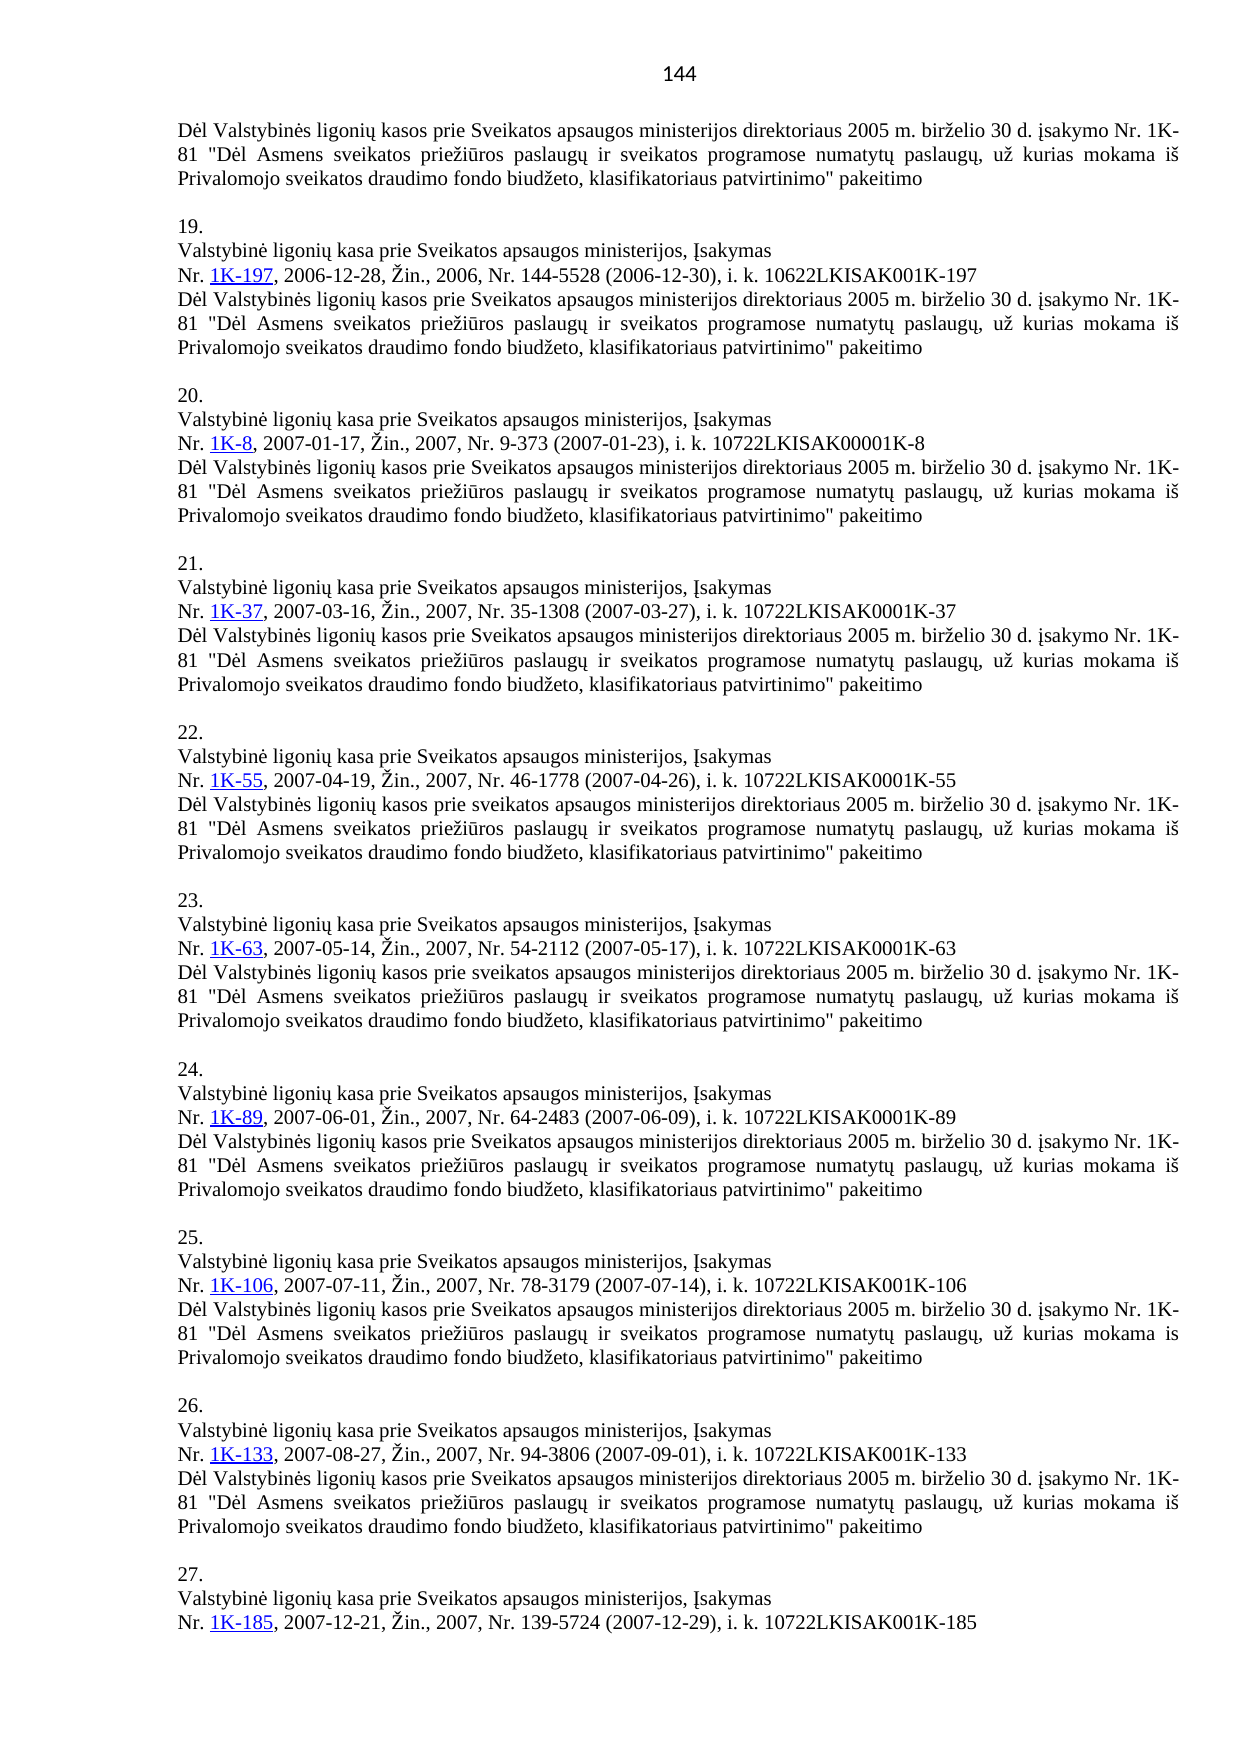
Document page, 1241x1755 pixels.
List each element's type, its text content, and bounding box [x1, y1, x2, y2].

text Valstybinė ligonių kasa prie Sveikatos apsaugos ministerijos, Įsakymas [177, 1586, 1181, 1610]
text Valstybinė ligonių kasa prie Sveikatos apsaugos ministerijos, Įsakymas [177, 1417, 1181, 1442]
text Dėl Valstybinės ligonių kasos prie Sveikatos apsaugos ministerijos direktoriaus 2005 m. birželio 30 d. įsakymo Nr. 1K-81 "Dėl Asmens sveikatos priežiūros paslaugų ir sveikatos programose numatytų paslaugų, už kurias mokama iš Privalomojo sveikatos draudimo fondo biudžeto, klasifikatoriaus patvirtinimo" pakeitimo [177, 1466, 1181, 1538]
text Dėl Valstybinės ligonių kasos prie sveikatos apsaugos ministerijos direktoriaus 2005 m. birželio 30 d. įsakymo Nr. 1K-81 "Dėl Asmens sveikatos priežiūros paslaugų ir sveikatos programose numatytų paslaugų, už kurias mokama iš Privalomojo sveikatos draudimo fondo biudžeto, klasifikatoriaus patvirtinimo" pakeitimo [177, 960, 1181, 1032]
text Dėl Valstybinės ligonių kasos prie Sveikatos apsaugos ministerijos direktoriaus 2005 m. birželio 30 d. įsakymo Nr. 1K-81 "Dėl Asmens sveikatos priežiūros paslaugų ir sveikatos programose numatytų paslaugų, už kurias mokama is Privalomojo sveikatos draudimo fondo biudžeto, klasifikatoriaus patvirtinimo" pakeitimo [177, 1297, 1181, 1369]
text Nr. 1K-106, 2007-07-11, Žin., 2007, Nr. 78-3179 (2007-07-14), i. k. 10722LKISAK001K-106 [177, 1273, 1181, 1297]
text Nr. 1K-185, 2007-12-21, Žin., 2007, Nr. 139-5724 (2007-12-29), i. k. 10722LKISAK001K-185 [177, 1610, 1181, 1634]
text Nr. 1K-63, 2007-05-14, Žin., 2007, Nr. 54-2112 (2007-05-17), i. k. 10722LKISAK0001K-63 [177, 936, 1181, 960]
text Dėl Valstybinės ligonių kasos prie Sveikatos apsaugos ministerijos direktoriaus 2005 m. birželio 30 d. įsakymo Nr. 1K-81 "Dėl Asmens sveikatos priežiūros paslaugų ir sveikatos programose numatytų paslaugų, už kurias mokama iš Privalomojo sveikatos draudimo fondo biudžeto, klasifikatoriaus patvirtinimo" pakeitimo [177, 1129, 1181, 1201]
text Valstybinė ligonių kasa prie Sveikatos apsaugos ministerijos, Įsakymas [177, 575, 1181, 599]
text 21. [177, 551, 1181, 575]
text 26. [177, 1393, 1181, 1417]
text Valstybinė ligonių kasa prie Sveikatos apsaugos ministerijos, Įsakymas [177, 407, 1181, 431]
text Valstybinė ligonių kasa prie Sveikatos apsaugos ministerijos, Įsakymas [177, 1249, 1181, 1273]
text Nr. 1K-89, 2007-06-01, Žin., 2007, Nr. 64-2483 (2007-06-09), i. k. 10722LKISAK0001K-89 [177, 1105, 1181, 1129]
text Dėl Valstybinės ligonių kasos prie Sveikatos apsaugos ministerijos direktoriaus 2005 m. birželio 30 d. įsakymo Nr. 1K-81 "Dėl Asmens sveikatos priežiūros paslaugų ir sveikatos programose numatytų paslaugų, už kurias mokama iš Privalomojo sveikatos draudimo fondo biudžeto, klasifikatoriaus patvirtinimo" pakeitimo [177, 623, 1181, 696]
text Dėl Valstybinės ligonių kasos prie Sveikatos apsaugos ministerijos direktoriaus 2005 m. birželio 30 d. įsakymo Nr. 1K-81 "Dėl Asmens sveikatos priežiūros paslaugų ir sveikatos programose numatytų paslaugų, už kurias mokama iš Privalomojo sveikatos draudimo fondo biudžeto, klasifikatoriaus patvirtinimo" pakeitimo [177, 287, 1181, 359]
text 27. [177, 1562, 1181, 1586]
text 22. [177, 720, 1181, 744]
text Nr. 1K-37, 2007-03-16, Žin., 2007, Nr. 35-1308 (2007-03-27), i. k. 10722LKISAK0001K-37 [177, 599, 1181, 623]
text Nr. 1K-133, 2007-08-27, Žin., 2007, Nr. 94-3806 (2007-09-01), i. k. 10722LKISAK001K-133 [177, 1442, 1181, 1466]
text 25. [177, 1225, 1181, 1249]
text 23. [177, 888, 1181, 912]
text Dėl Valstybinės ligonių kasos prie sveikatos apsaugos ministerijos direktoriaus 2005 m. birželio 30 d. įsakymo Nr. 1K-81 "Dėl Asmens sveikatos priežiūros paslaugų ir sveikatos programose numatytų paslaugų, už kurias mokama iš Privalomojo sveikatos draudimo fondo biudžeto, klasifikatoriaus patvirtinimo" pakeitimo [177, 792, 1181, 864]
text Nr. 1K-8, 2007-01-17, Žin., 2007, Nr. 9-373 (2007-01-23), i. k. 10722LKISAK00001K-8 [177, 431, 1181, 455]
text Valstybinė ligonių kasa prie Sveikatos apsaugos ministerijos, Įsakymas [177, 912, 1181, 936]
text 24. [177, 1057, 1181, 1081]
text Nr. 1K-55, 2007-04-19, Žin., 2007, Nr. 46-1778 (2007-04-26), i. k. 10722LKISAK0001K-55 [177, 768, 1181, 792]
text Valstybinė ligonių kasa prie Sveikatos apsaugos ministerijos, Įsakymas [177, 1081, 1181, 1105]
text Valstybinė ligonių kasa prie Sveikatos apsaugos ministerijos, Įsakymas [177, 238, 1181, 262]
text Valstybinė ligonių kasa prie Sveikatos apsaugos ministerijos, Įsakymas [177, 744, 1181, 768]
text 20. [177, 383, 1181, 407]
text Nr. 1K-197, 2006-12-28, Žin., 2006, Nr. 144-5528 (2006-12-30), i. k. 10622LKISAK001K-197 [177, 262, 1181, 287]
text Dėl Valstybinės ligonių kasos prie Sveikatos apsaugos ministerijos direktoriaus 2005 m. birželio 30 d. įsakymo Nr. 1K-81 "Dėl Asmens sveikatos priežiūros paslaugų ir sveikatos programose numatytų paslaugų, už kurias mokama iš Privalomojo sveikatos draudimo fondo biudžeto, klasifikatoriaus patvirtinimo" pakeitimo [177, 118, 1181, 190]
text 19. [177, 214, 1181, 238]
text Dėl Valstybinės ligonių kasos prie Sveikatos apsaugos ministerijos direktoriaus 2005 m. birželio 30 d. įsakymo Nr. 1K-81 "Dėl Asmens sveikatos priežiūros paslaugų ir sveikatos programose numatytų paslaugų, už kurias mokama iš Privalomojo sveikatos draudimo fondo biudžeto, klasifikatoriaus patvirtinimo" pakeitimo [177, 455, 1181, 527]
